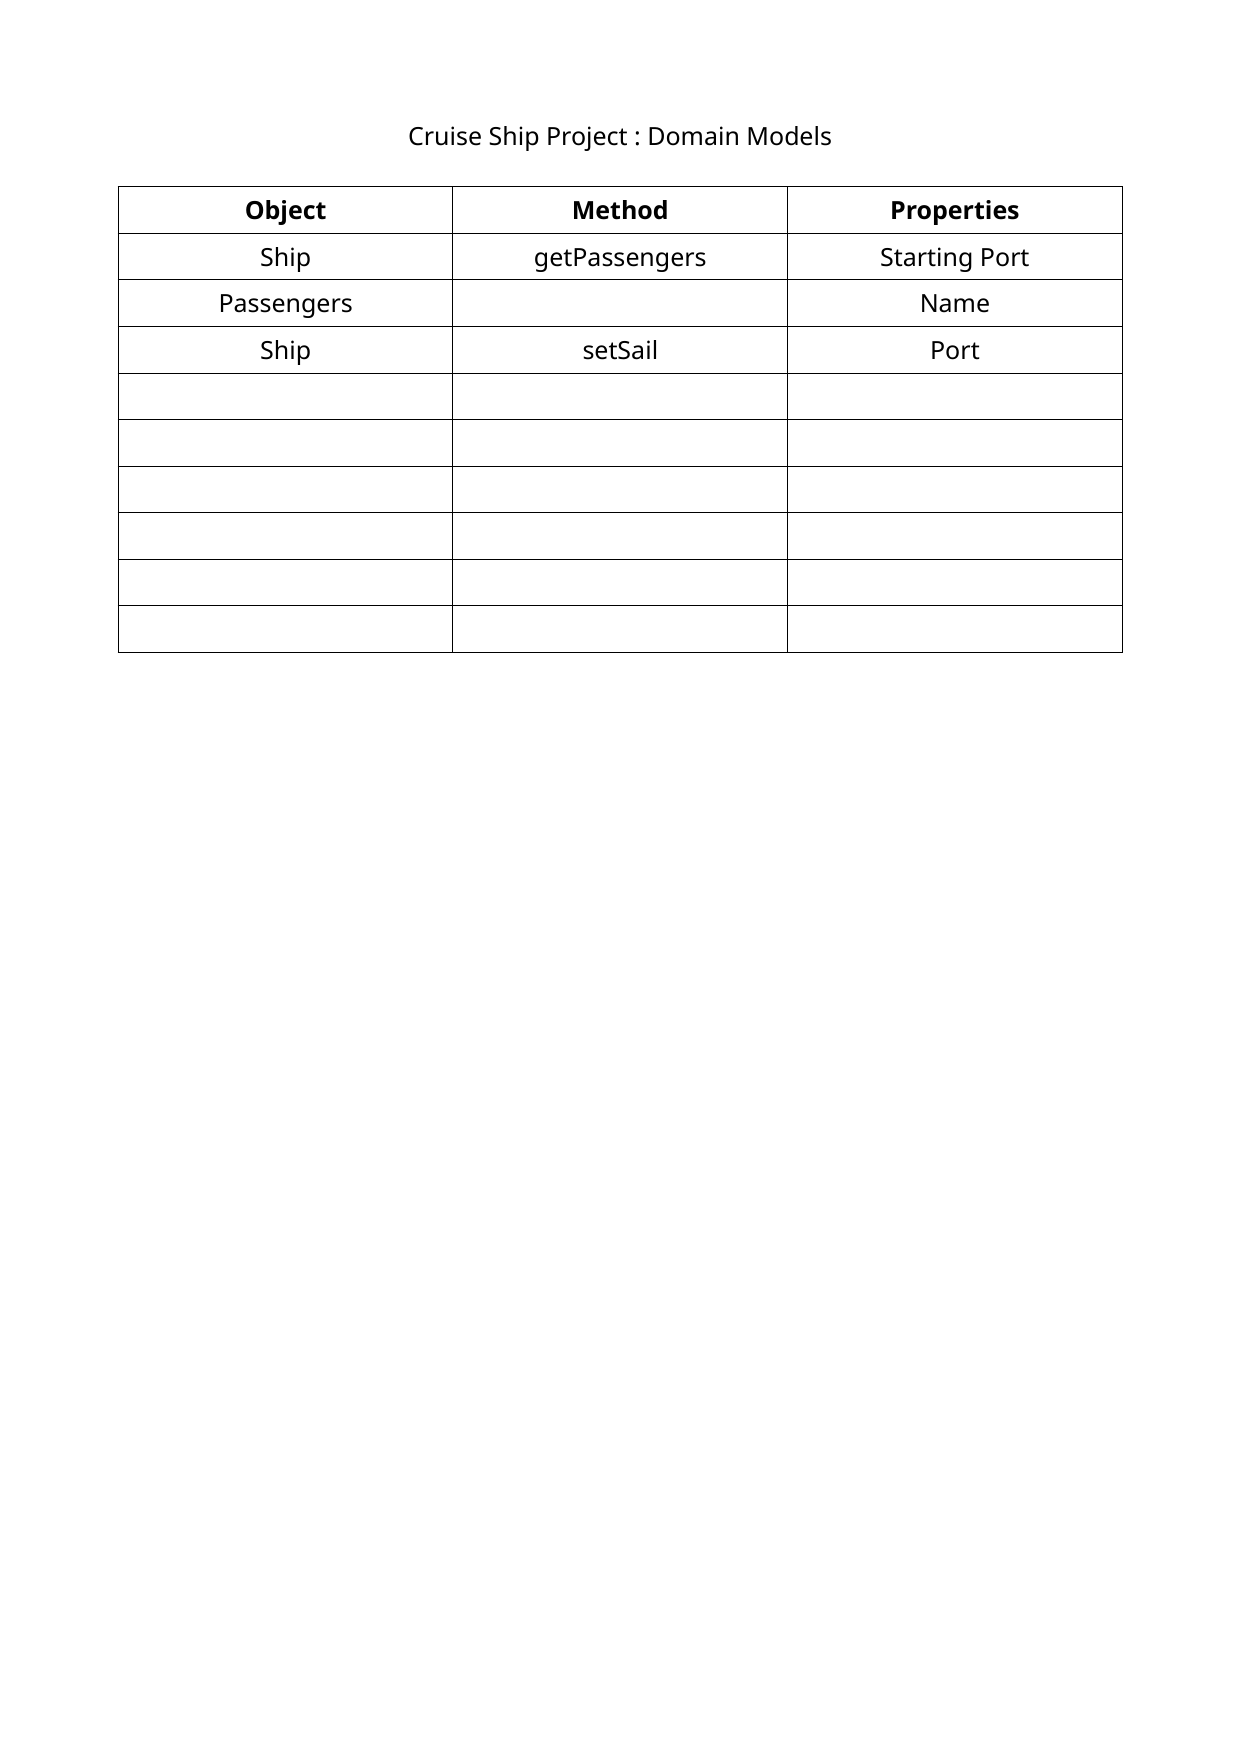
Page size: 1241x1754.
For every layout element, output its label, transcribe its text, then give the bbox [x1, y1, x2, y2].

table_cell [788, 606, 1122, 652]
table_cell Port [788, 327, 1122, 372]
table_cell [788, 374, 1122, 419]
table_cell [119, 513, 452, 559]
table_cell setSail [453, 327, 787, 372]
table_cell Starting Port [788, 234, 1122, 279]
table_cell [788, 560, 1122, 605]
table_cell getPassengers [453, 234, 787, 279]
table_cell [119, 420, 452, 466]
table_cell [453, 280, 787, 326]
text Cruise Ship Project : Domain Models [118, 118, 1122, 152]
table_cell [453, 513, 787, 559]
table_cell [453, 420, 787, 466]
table_cell Ship [119, 234, 452, 279]
table_cell [119, 467, 452, 512]
table_header Properties [788, 187, 1122, 233]
table_cell [788, 513, 1122, 559]
table_cell [453, 467, 787, 512]
table_cell [119, 374, 452, 419]
table_cell Ship [119, 327, 452, 372]
table_cell [453, 374, 787, 419]
table_header Method [453, 187, 787, 233]
table_cell [788, 420, 1122, 466]
table_cell [788, 467, 1122, 512]
table_cell Name [788, 280, 1122, 326]
table_cell Passengers [119, 280, 452, 326]
table_cell [119, 606, 452, 652]
table_cell [119, 560, 452, 605]
table_cell [453, 560, 787, 605]
table_cell [453, 606, 787, 652]
table_header Object [119, 187, 452, 233]
